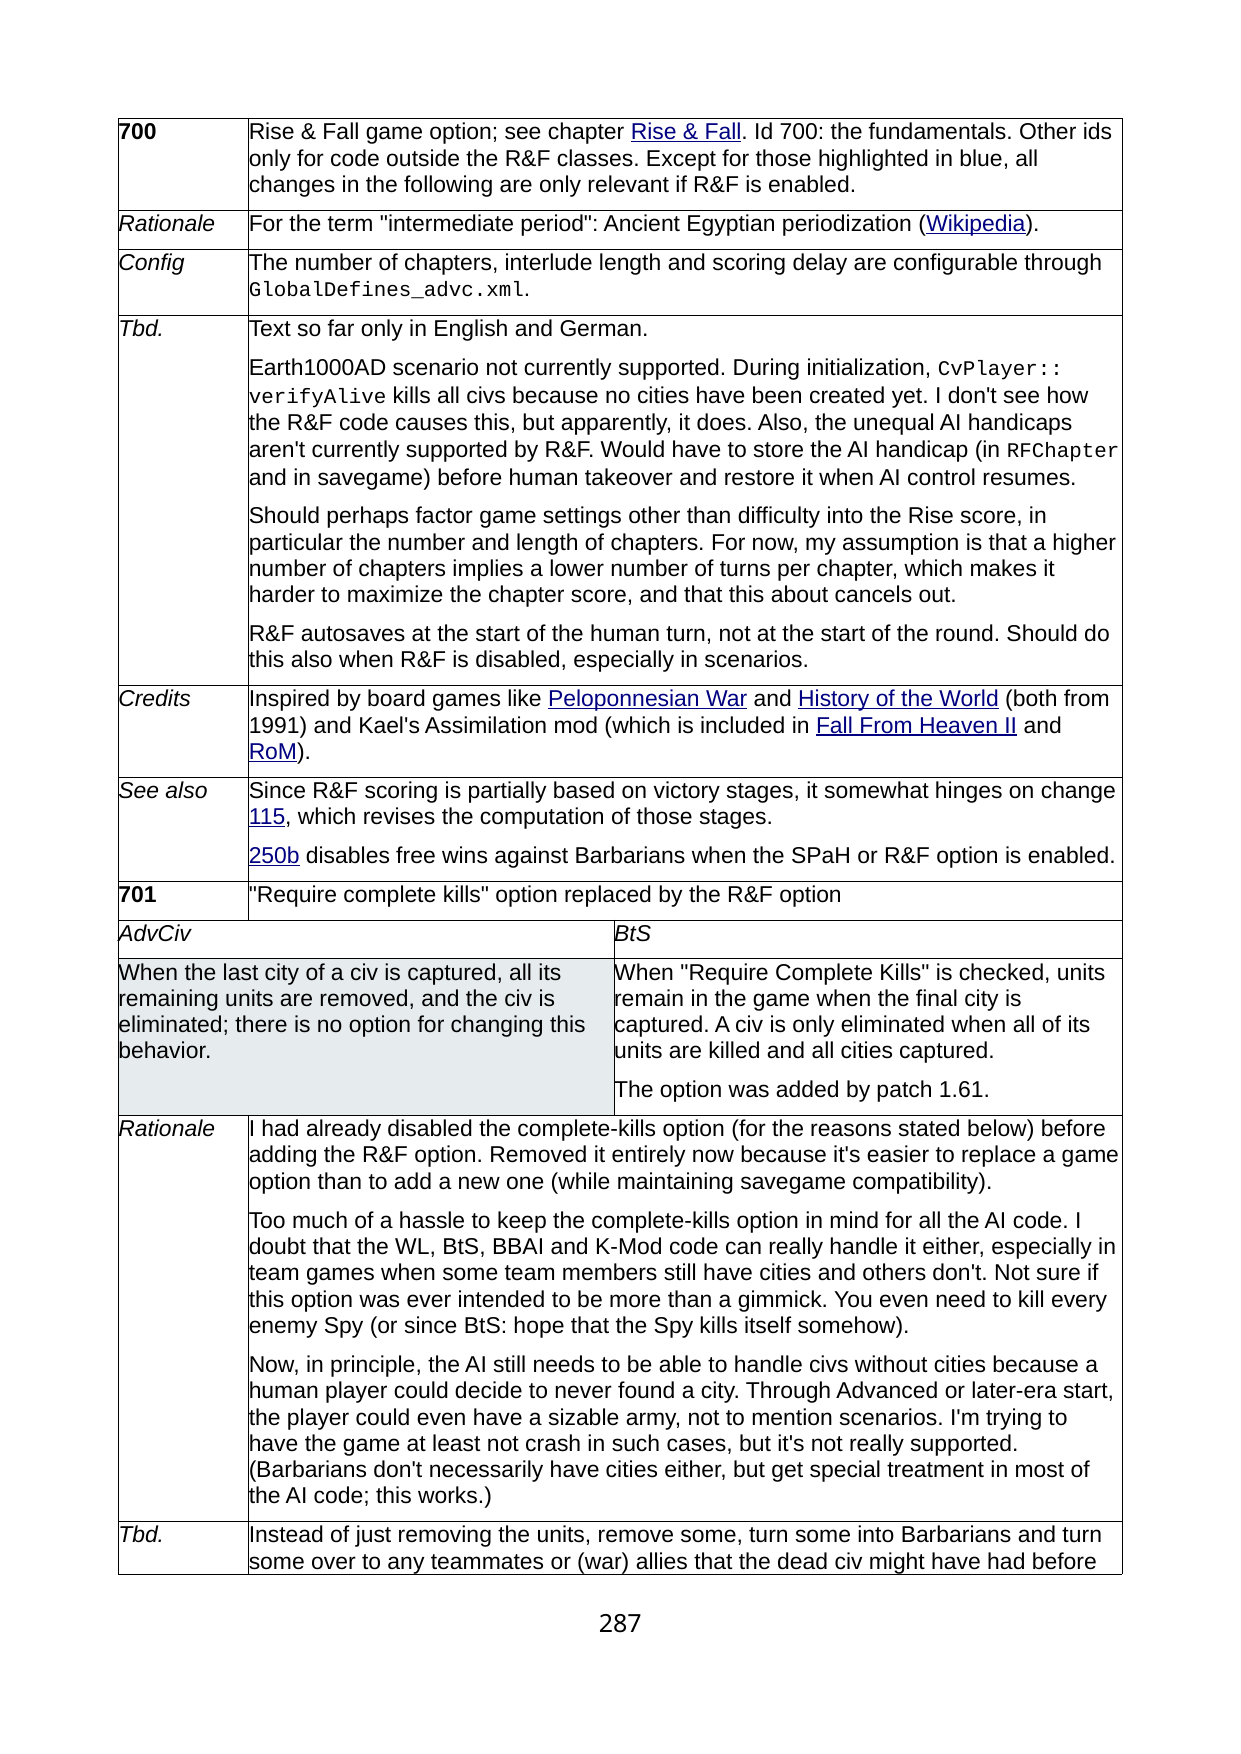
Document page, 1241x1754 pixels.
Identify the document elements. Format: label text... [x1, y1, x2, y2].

table_cell When "Require Complete Kills" is checked, units remain in the game when the final city is captured. A civ is only eliminated when all of its units are killed and all cities captured. The option was added by patch 1.61. [615, 959, 1122, 1115]
table_cell Since R&F scoring is partially based on victory stages, it somewhat hinges on change 115, which revises the computation of those stages. 250b disables free wins against Barbarians when the SPaH or R&F option is enabled. [249, 778, 1122, 881]
table_cell Text so far only in English and German. Earth1000AD scenario not currently supported. During initialization, CvPlayer:: verifyAlive kills all civs because no cities have been created yet. I don't see how the R&F code causes this, but apparently, it does. Also, the unequal AI handicaps aren't currently supported by R&F. Would have to store the AI handicap (in RFChapter and in savegame) before human takeover and restore it when AI control resumes. Should perhaps factor game settings other than difficulty into the Rise score, in particular the number and length of chapters. For now, my assumption is that a higher number of chapters implies a lower number of turns per chapter, which makes it harder to maximize the chapter score, and that this about cancels out. R&F autosaves at the start of the human turn, not at the start of the round. Should do this also when R&F is disabled, especially in scenarios. [249, 316, 1122, 685]
table_cell Inspired by board games like Peloponnesian War and History of the World (both from 1991) and Kael's Assimilation mod (which is included in Fall From Heaven II and RoM). [249, 686, 1122, 777]
table_cell 701 [119, 882, 248, 919]
table_cell I had already disabled the complete-kills option (for the reasons stated below) before adding the R&F option. Removed it entirely now because it's easier to replace a game option than to add a new one (while maintaining savegame compatibility). Too much of a hassle to keep the complete-kills option in mind for all the AI code. I doubt that the WL, BtS, BBAI and K-Mod code can really handle it either, especially in team games when some team members still have cities and others don't. Not sure if this option was ever intended to be more than a gimmick. You even need to kill every enemy Spy (or since BtS: hope that the Spy kills itself somehow). Now, in principle, the AI still needs to be able to handle civs without cities because a human player could decide to never found a city. Through Advanced or later-era start, the player could even have a sizable army, not to mention scenarios. I'm trying to have the game at least not crash in such cases, but it's not really supported. (Barbarians don't necessarily have cities either, but get special treatment in most of the AI code; this works.) [249, 1116, 1122, 1521]
table_cell Instead of just removing the units, remove some, turn some into Barbarians and turn some over to any teammates or (war) allies that the dead civ might have had before [249, 1522, 1122, 1574]
table_cell For the term "intermediate period": Ancient Egyptian periodization (Wikipedia). [249, 211, 1122, 248]
table_header Rise & Fall game option; see chapter Rise & Fall. Id 700: the fundamentals. Other ids only for code outside the R&F classes. Except for those highlighted in blue, all changes in the following are only relevant if R&F is enabled. [249, 119, 1122, 210]
table_cell Config [119, 250, 248, 315]
table_cell Rationale [119, 1116, 248, 1521]
table_cell Credits [119, 686, 248, 777]
table_cell "Require complete kills" option replaced by the R&F option [249, 882, 1122, 919]
table_cell The number of chapters, interlude length and scoring delay are configurable through GlobalDefines_advc.xml. [249, 250, 1122, 315]
table_cell Rationale [119, 211, 248, 248]
table_cell BtS [615, 921, 1122, 958]
table_cell Tbd. [119, 316, 248, 685]
table_cell AdvCiv [119, 921, 614, 958]
table_cell Tbd. [119, 1522, 248, 1574]
table_cell See also [119, 778, 248, 881]
table_cell When the last city of a civ is captured, all its remaining units are removed, and the civ is eliminated; there is no option for changing this behavior. [119, 959, 614, 1115]
table_header 700 [119, 119, 248, 210]
